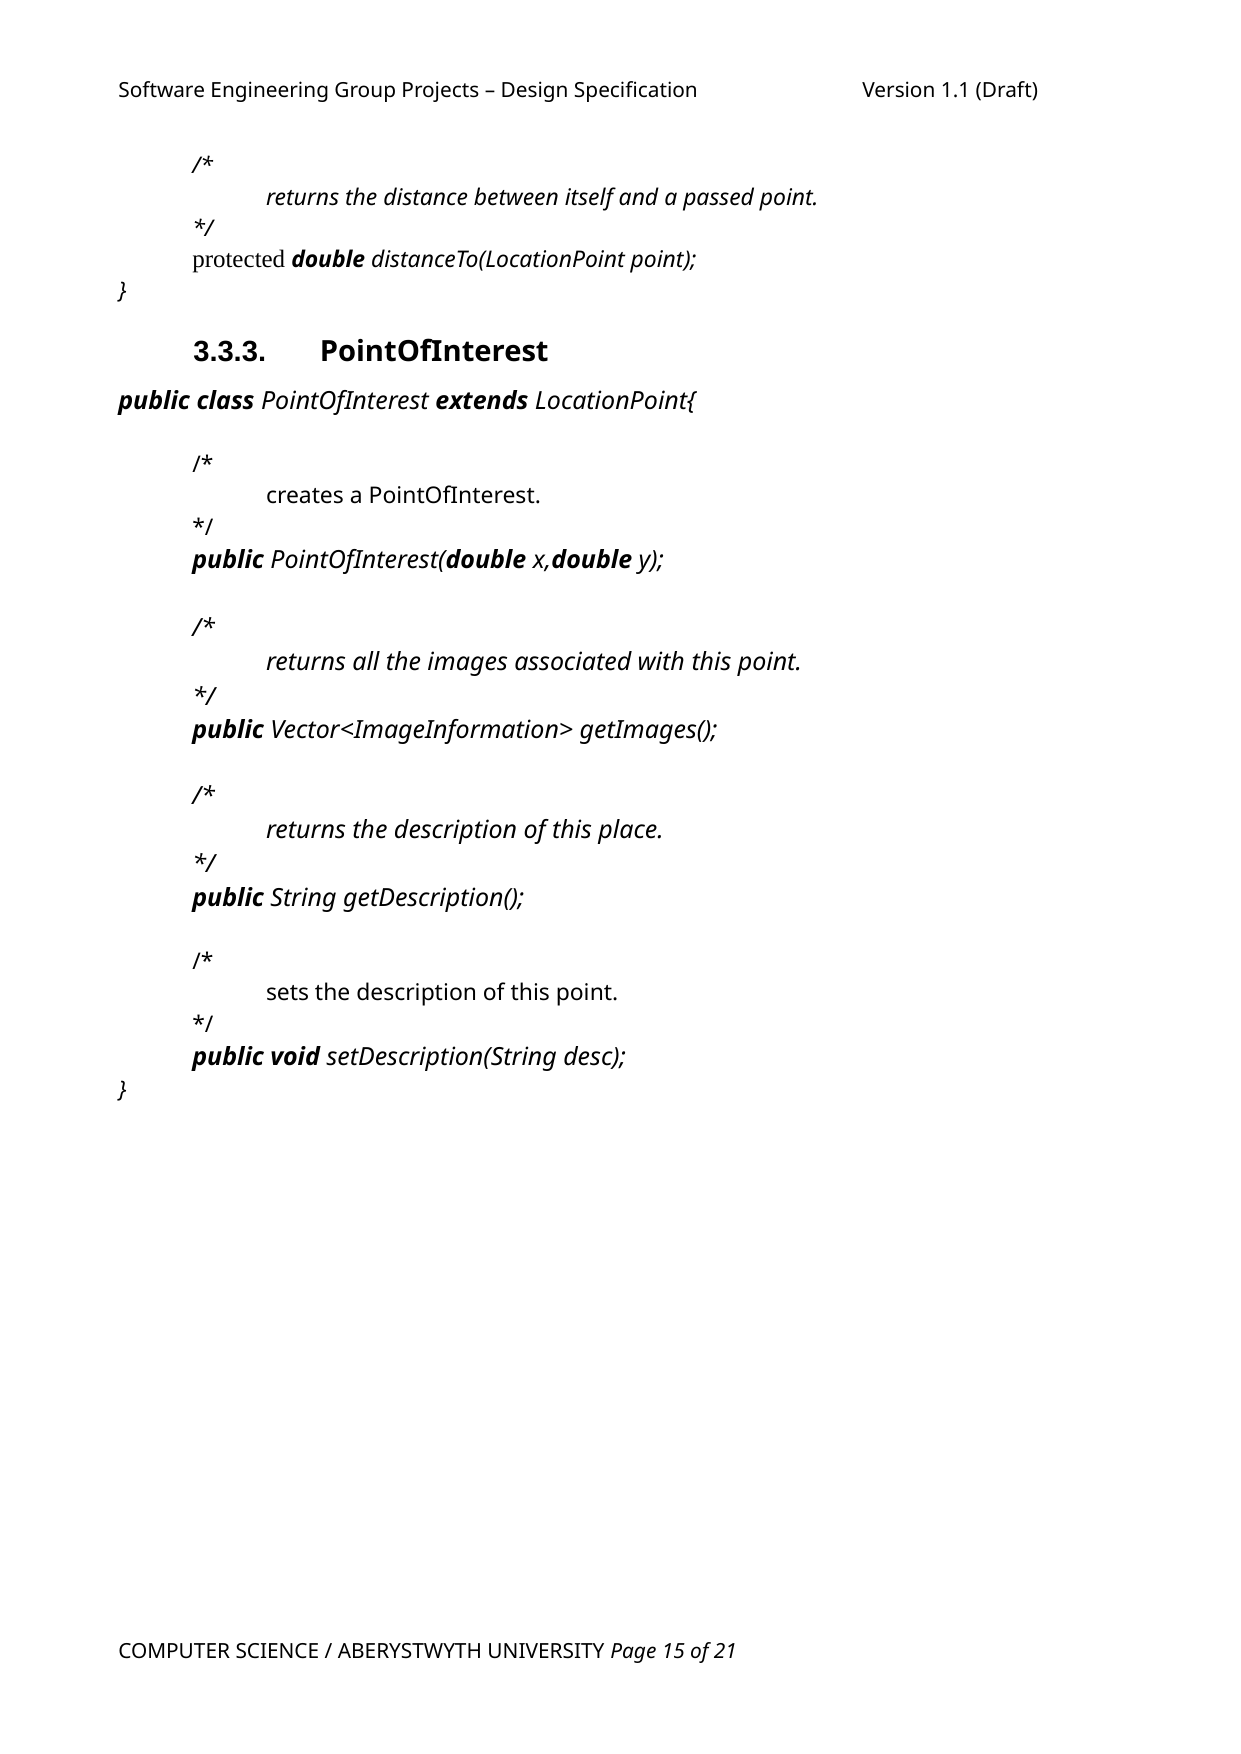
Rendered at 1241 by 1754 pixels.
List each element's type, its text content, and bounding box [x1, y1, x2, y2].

text */ [118, 212, 1122, 243]
subtitle PointOfInterest [193, 331, 1122, 370]
text */ [118, 846, 1122, 880]
text sets the description of this point. [118, 976, 1122, 1007]
text */ [118, 1007, 1122, 1039]
text /* [118, 448, 1122, 479]
text public Vector<ImageInformation> getImages(); [118, 712, 1122, 746]
text protected double distanceTo(LocationPoint point); [118, 243, 1122, 274]
text returns the distance between itself and a passed point. [118, 181, 1122, 212]
text */ [118, 678, 1122, 712]
text public void setDescription(String desc); [118, 1039, 1122, 1073]
text creates a PointOfInterest. [118, 479, 1122, 511]
text } [118, 274, 1122, 306]
text public String getDescription(); [118, 880, 1122, 914]
text public class PointOfInterest extends LocationPoint{ [118, 383, 1122, 417]
text public PointOfInterest(double x,double y); [118, 542, 1122, 576]
text /* [118, 149, 1122, 181]
text */ [118, 511, 1122, 542]
text /* [118, 945, 1122, 976]
text /* [118, 610, 1122, 644]
text returns all the images associated with this point. [118, 644, 1122, 678]
text /* [118, 777, 1122, 812]
text } [118, 1073, 1122, 1104]
text returns the description of this place. [118, 812, 1122, 846]
